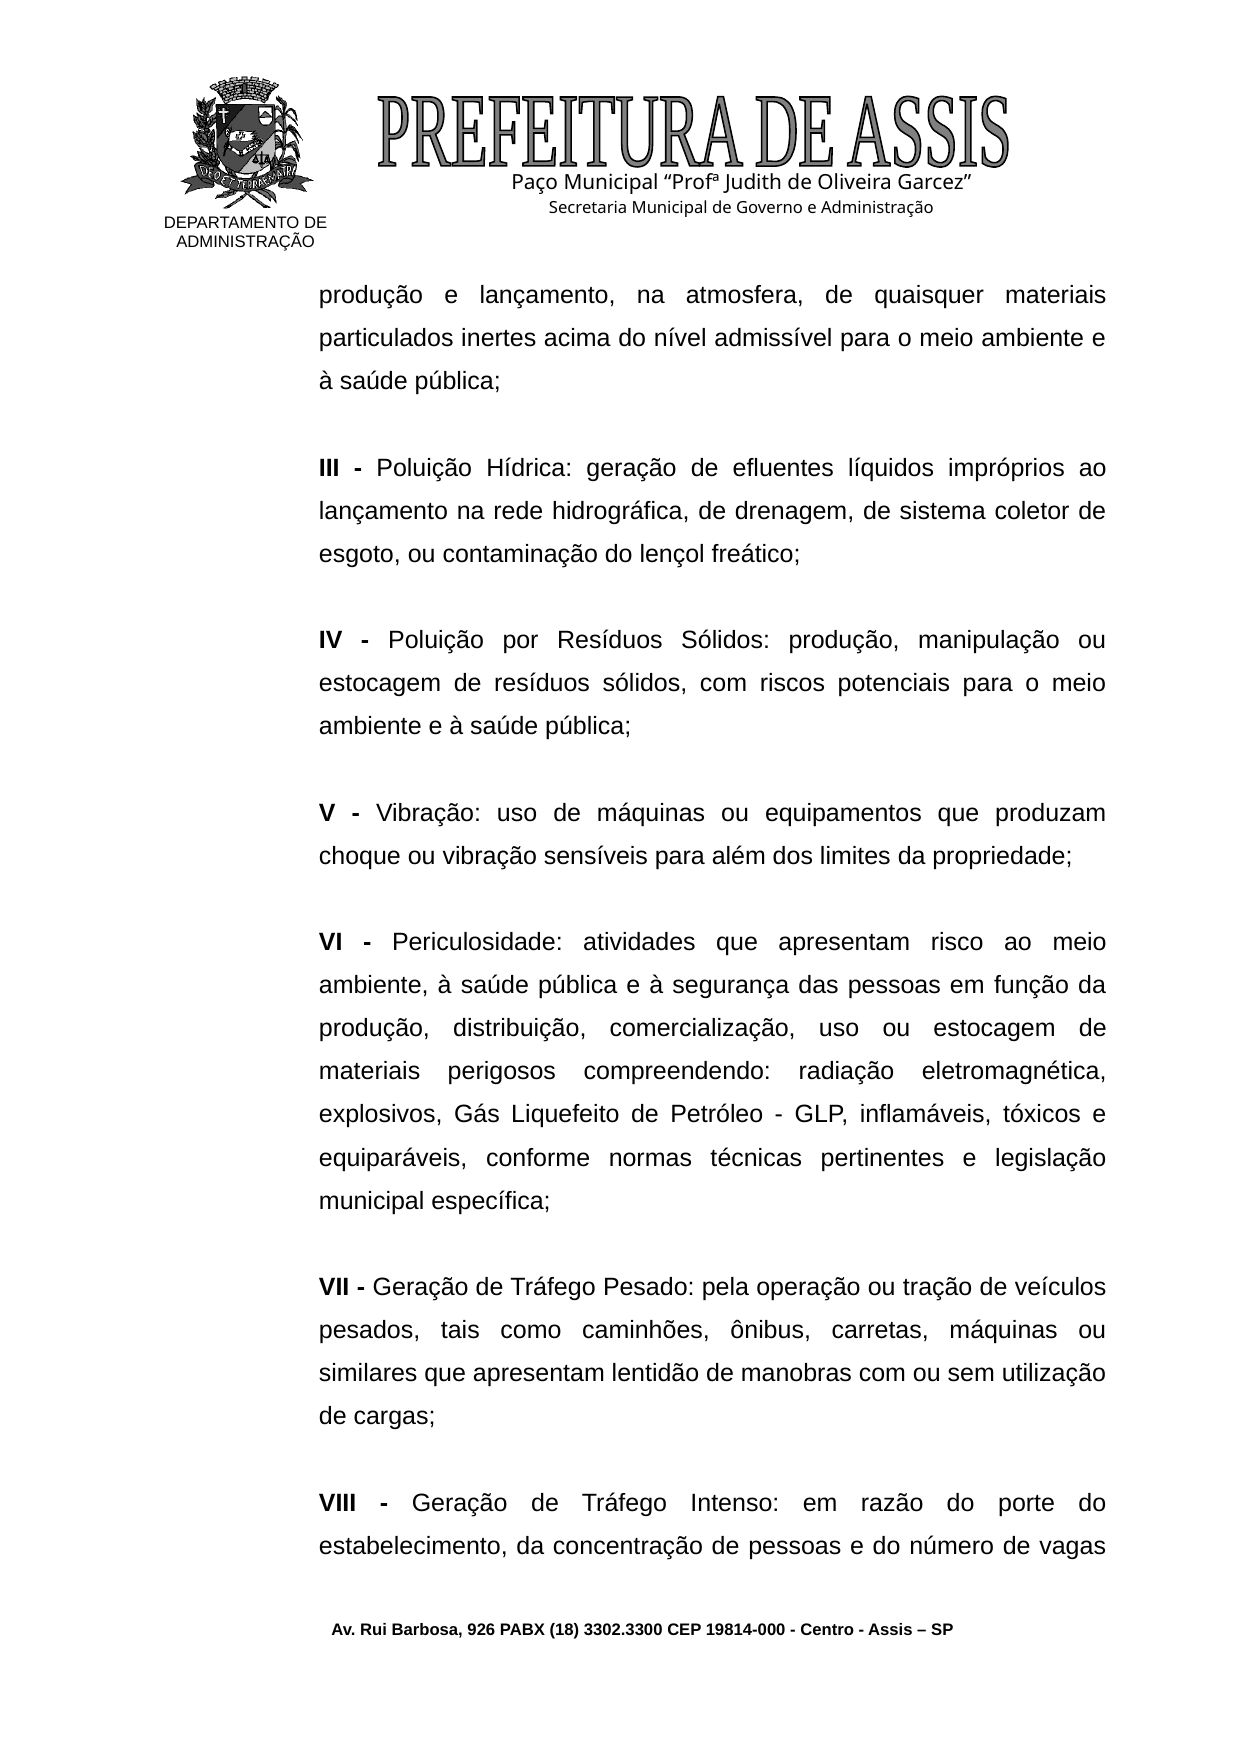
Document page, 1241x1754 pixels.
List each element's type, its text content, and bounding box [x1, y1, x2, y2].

text produção e lançamento, na atmosfera, de quaisquer materiais particulados inertes acima do nível admissível para o meio ambiente e à saúde pública; [319, 280, 1107, 395]
text III - Poluição Hídrica: geração de efluentes líquidos impróprios ao lançamento na rede hidrográfica, de drenagem, de sistema coletor de esgoto, ou contaminação do lençol freático; [319, 452, 1107, 567]
text IV - Poluição por Resíduos Sólidos: produção, manipulação ou estocagem de resíduos sólidos, com riscos potenciais para o meio ambiente e à saúde pública; [319, 625, 1107, 740]
text VII - Geração de Tráfego Pesado: pela operação ou tração de veículos pesados, tais como caminhões, ônibus, carretas, máquinas ou similares que apresentam lentidão de manobras com ou sem utilização de cargas; [319, 1272, 1107, 1430]
text VI - Periculosidade: atividades que apresentam risco ao meio ambiente, à saúde pública e à segurança das pessoas em função da produção, distribuição, comercialização, uso ou estocagem de materiais perigosos compreendendo: radiação eletromagnética, explosivos, Gás Liquefeito de Petróleo - GLP, inflamáveis, tóxicos e equiparáveis, conforme normas técnicas pertinentes e legislação municipal específica; [319, 927, 1107, 1214]
text V - Vibração: uso de máquinas ou equipamentos que produzam choque ou vibração sensíveis para além dos limites da propriedade; [319, 797, 1107, 869]
text VIII - Geração de Tráfego Intenso: em razão do porte do estabelecimento, da concentração de pessoas e do número de vagas [319, 1487, 1107, 1559]
